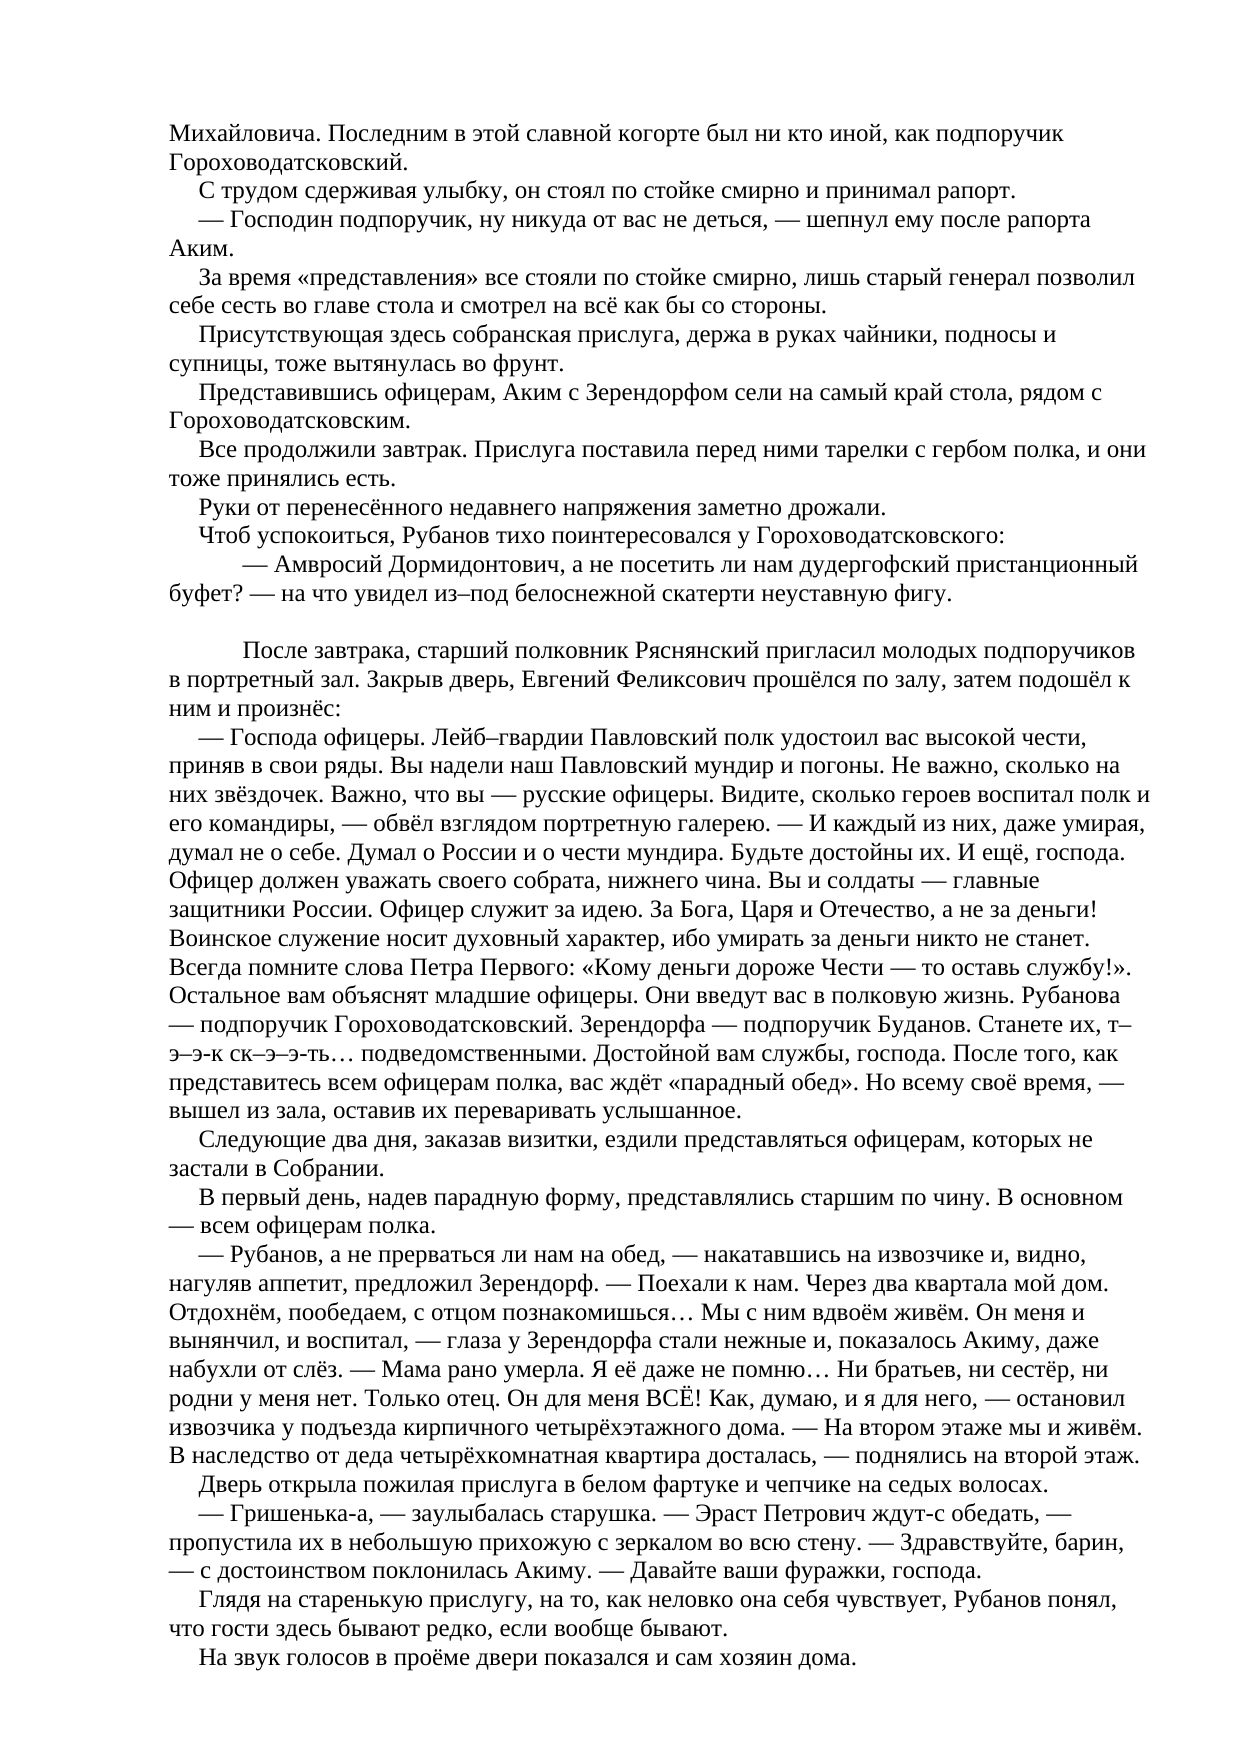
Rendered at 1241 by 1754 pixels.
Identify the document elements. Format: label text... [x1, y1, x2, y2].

text С трудом сдерживая улыбку, он стоял по стойке смирно и принимал рапорт. [169, 176, 1152, 204]
text За время «представления» все стояли по стойке смирно, лишь старый генерал позволил себе сесть во главе стола и смотрел на всё как бы со стороны. [169, 262, 1152, 319]
text — Господа офицеры. Лейб–гвардии Павловский полк удостоил вас высокой чести, приняв в свои ряды. Вы надели наш Павловский мундир и погоны. Не важно, сколько на них звёздочек. Важно, что вы — русские офицеры. Видите, сколько героев воспитал полк и его командиры, — обвёл взглядом портретную галерею. — И каждый из них, даже умирая, думал не о себе. Думал о России и о чести мундира. Будьте достойны их. И ещё, господа. Офицер должен уважать своего собрата, нижнего чина. Вы и солдаты — главные защитники России. Офицер служит за идею. За Бога, Царя и Отечество, а не за деньги! Воинское служение носит духовный характер, ибо умирать за деньги никто не станет. Всегда помните слова Петра Первого: «Кому деньги дороже Чести — то оставь службу!». Остальное вам объяснят младшие офицеры. Они введут вас в полковую жизнь. Рубанова — подпоручик Гороховодатсковский. Зерендорфа — подпоручик Буданов. Станете их, т–э–э-к ск–э–э-ть… подведомственными. Достойной вам службы, господа. После того, как представитесь всем офицерам полка, вас ждёт «парадный обед». Но всему своё время, — вышел из зала, оставив их переваривать услышанное. [169, 722, 1152, 1124]
text — Рубанов, а не прерваться ли нам на обед, — накатавшись на извозчике и, видно, нагуляв аппетит, предложил Зерендорф. — Поехали к нам. Через два квартала мой дом. Отдохнём, пообедаем, с отцом познакомишься… Мы с ним вдвоём живём. Он меня и вынянчил, и воспитал, — глаза у Зерендорфа стали нежные и, показалось Акиму, даже набухли от слёз. — Мама рано умерла. Я её даже не помню… Ни братьев, ни сестёр, ни родни у меня нет. Только отец. Он для меня ВСЁ! Как, думаю, и я для него, — остановил извозчика у подъезда кирпичного четырёхэтажного дома. — На втором этаже мы и живём. В наследство от деда четырёхкомнатная квартира досталась, — поднялись на второй этаж. [169, 1239, 1152, 1469]
text Все продолжили завтрак. Прислуга поставила перед ними тарелки с гербом полка, и они тоже принялись есть. [169, 434, 1152, 492]
text Михайловича. Последним в этой славной когорте был ни кто иной, как подпоручик Гороховодатсковский. [169, 118, 1152, 176]
text Чтоб успокоиться, Рубанов тихо поинтересовался у Гороховодатсковского: [169, 521, 1152, 549]
text Присутствующая здесь собранская прислуга, держа в руках чайники, подносы и супницы, тоже вытянулась во фрунт. [169, 319, 1152, 377]
text — Амвросий Дормидонтович, а не посетить ли нам дудергофский пристанционный буфет? — на что увидел из–под белоснежной скатерти неуставную фигу. [169, 549, 1152, 607]
text После завтрака, старший полковник Ряснянский пригласил молодых подпоручиков в портретный зал. Закрыв дверь, Евгений Феликсович прошёлся по залу, затем подошёл к ним и произнёс: [169, 636, 1152, 722]
text Дверь открыла пожилая прислуга в белом фартуке и чепчике на седых волосах. [169, 1469, 1152, 1498]
text В первый день, надев парадную форму, представлялись старшим по чину. В основном — всем офицерам полка. [169, 1182, 1152, 1239]
text — Господин подпоручик, ну никуда от вас не деться, — шепнул ему после рапорта Аким. [169, 204, 1152, 262]
text — Гришенька-а, — заулыбалась старушка. — Эраст Петрович ждут-с обедать, — пропустила их в небольшую прихожую с зеркалом во всю стену. — Здравствуйте, барин, — с достоинством поклонилась Акиму. — Давайте ваши фуражки, господа. [169, 1498, 1152, 1584]
text Глядя на старенькую прислугу, на то, как неловко она себя чувствует, Рубанов понял, что гости здесь бывают редко, если вообще бывают. [169, 1584, 1152, 1642]
text Следующие два дня, заказав визитки, ездили представляться офицерам, которых не застали в Собрании. [169, 1124, 1152, 1182]
text Представившись офицерам, Аким с Зерендорфом сели на самый край стола, рядом с Гороховодатсковским. [169, 377, 1152, 434]
text На звук голосов в проёме двери показался и сам хозяин дома. [169, 1642, 1152, 1671]
text Руки от перенесённого недавнего напряжения заметно дрожали. [169, 492, 1152, 521]
